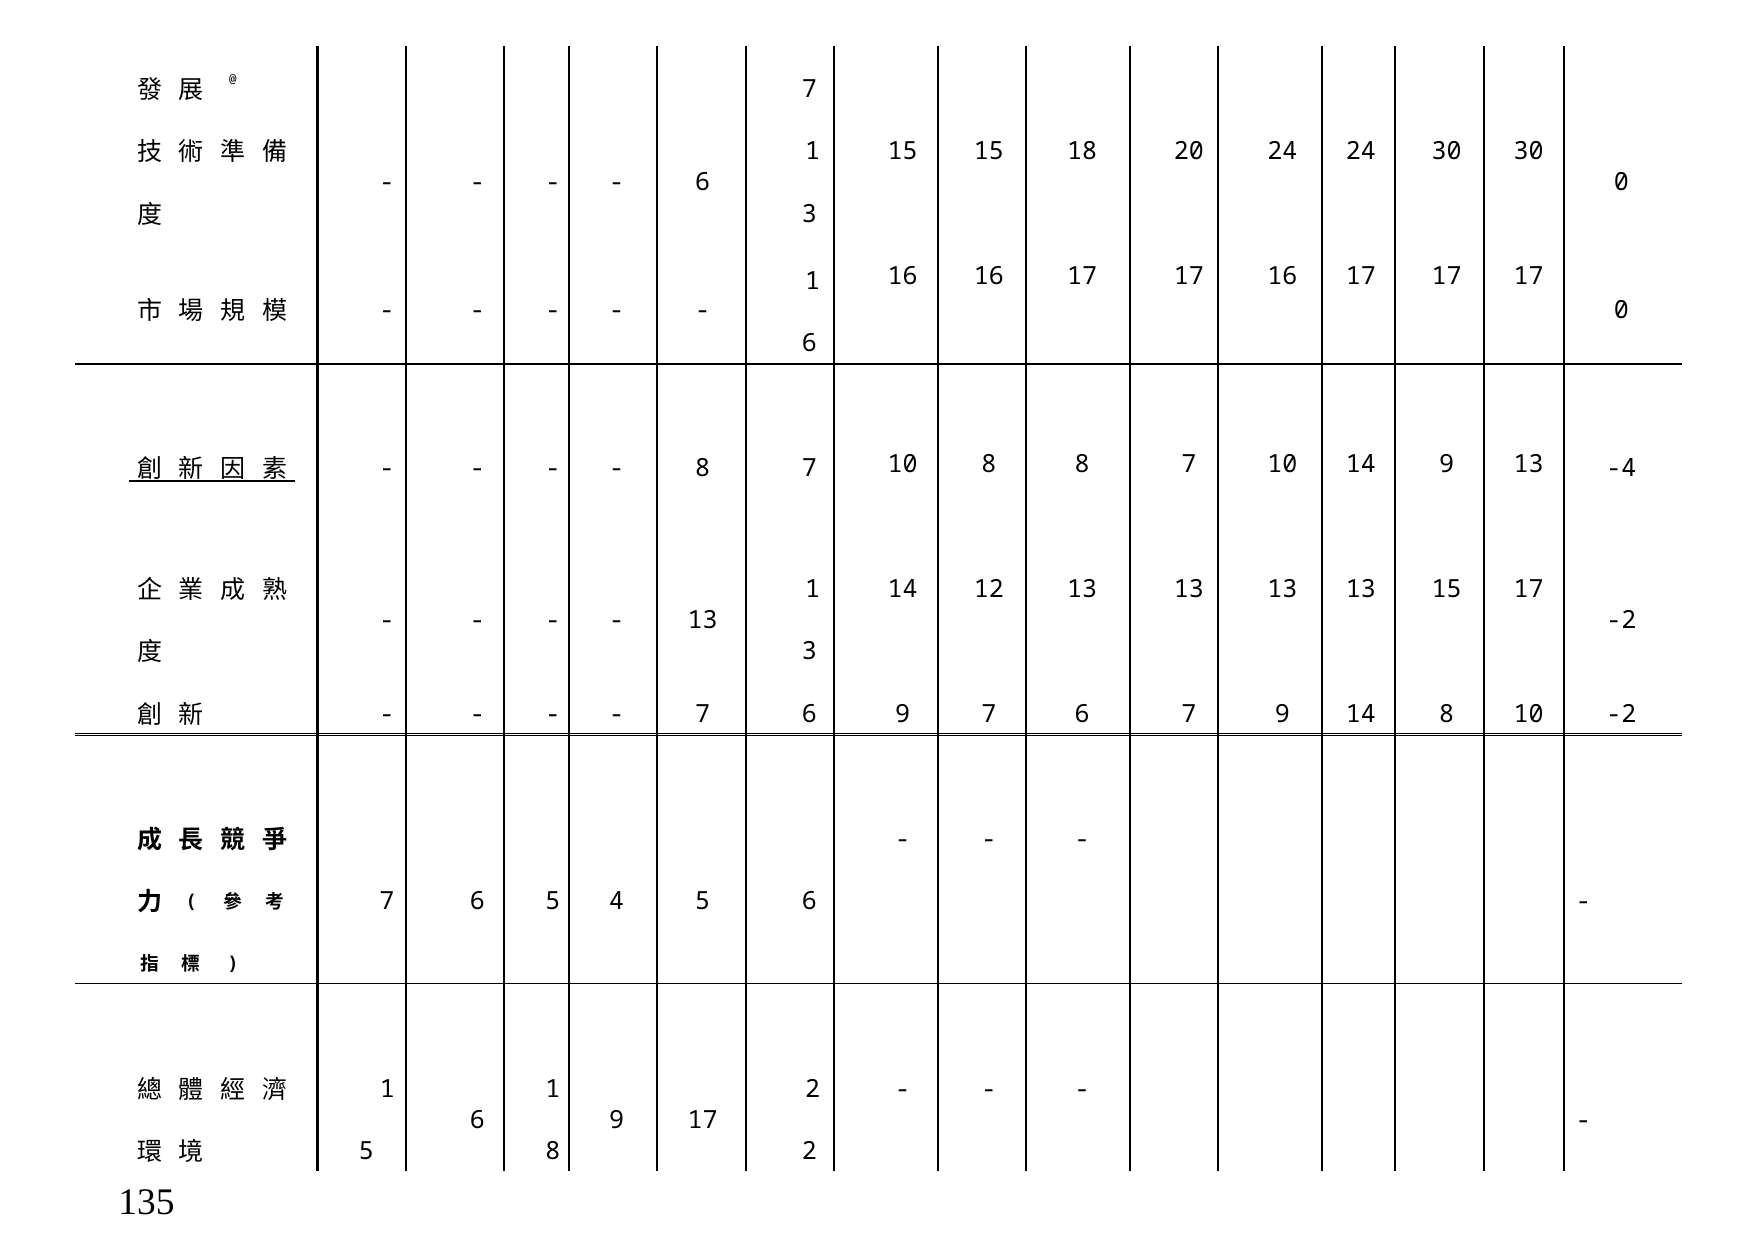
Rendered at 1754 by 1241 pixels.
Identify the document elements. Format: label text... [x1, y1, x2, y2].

table_cell 17 [1485, 233, 1563, 363]
table_cell -4 [1565, 365, 1682, 488]
table_cell 9 [570, 984, 656, 1171]
table_cell 6 [747, 736, 833, 983]
table_cell 16 [747, 233, 833, 363]
table_cell [1219, 984, 1321, 1171]
table_cell 8 [1396, 671, 1483, 733]
table_cell 0 [1565, 233, 1682, 363]
table_cell [1027, 46, 1129, 108]
table_cell - [1565, 984, 1682, 1171]
table_cell 15 [319, 984, 405, 1171]
table_cell [939, 46, 1025, 108]
table_cell - [319, 671, 405, 733]
table_cell 13 [1131, 488, 1217, 671]
table_cell 10 [1485, 671, 1563, 733]
table_cell 10 [1219, 365, 1321, 488]
table_cell 16 [939, 233, 1025, 363]
table_cell - [1027, 736, 1129, 983]
table_cell 5 [658, 736, 745, 983]
table_cell 24 [1323, 108, 1394, 233]
table_cell - [570, 488, 656, 671]
table_cell [1485, 984, 1563, 1171]
table_cell 9 [1396, 365, 1483, 488]
table_cell 7 [1131, 365, 1217, 488]
table_cell 9 [1219, 671, 1321, 733]
table_cell 10 [835, 365, 937, 488]
table_cell 17 [1323, 233, 1394, 363]
table_cell - [319, 46, 405, 108]
table_cell [1323, 736, 1394, 983]
table_cell 創新因素 [75, 365, 316, 488]
table_cell 5 [505, 736, 568, 983]
table_cell - [835, 736, 937, 983]
table_cell [1565, 46, 1682, 108]
table_cell - [505, 46, 568, 108]
table_cell 13 [1485, 365, 1563, 488]
table_cell [1131, 46, 1217, 108]
table_cell 發展@ [75, 46, 316, 108]
table_cell [1396, 736, 1483, 983]
table_cell - [505, 671, 568, 733]
table_cell - [407, 671, 503, 733]
table_cell 14 [1323, 671, 1394, 733]
table_cell - [570, 233, 656, 363]
table_cell 成長競爭力(參考指標) [75, 736, 316, 983]
table_cell 6 [407, 736, 503, 983]
table_cell 4 [570, 736, 656, 983]
table_cell 8 [658, 365, 745, 488]
table_cell [1396, 984, 1483, 1171]
table_cell 14 [835, 488, 937, 671]
table_cell 16 [835, 233, 937, 363]
table_cell - [570, 365, 656, 488]
table_cell 總體經濟環境 [75, 984, 316, 1171]
table_cell - [319, 365, 405, 488]
table_cell - [505, 108, 568, 233]
table_cell 16 [1219, 233, 1321, 363]
table_cell 13 [747, 488, 833, 671]
table_cell 7 [747, 46, 833, 108]
table_cell [1219, 736, 1321, 983]
table_cell - [319, 488, 405, 671]
table_cell - [939, 736, 1025, 983]
table_cell [1485, 46, 1563, 108]
table_cell 18 [505, 984, 568, 1171]
table_cell 8 [1027, 365, 1129, 488]
table_cell 17 [1027, 233, 1129, 363]
table_cell [1131, 736, 1217, 983]
table_cell - [570, 671, 656, 733]
table_cell 14 [1323, 365, 1394, 488]
table_cell - [835, 984, 937, 1171]
table_cell 7 [1131, 671, 1217, 733]
table_cell 30 [1485, 108, 1563, 233]
table_cell - [407, 46, 503, 108]
table_cell - [658, 46, 745, 108]
table_cell - [1027, 984, 1129, 1171]
table_cell 20 [1131, 108, 1217, 233]
table_cell [1485, 736, 1563, 983]
table_cell - [505, 488, 568, 671]
table_cell [1323, 984, 1394, 1171]
table_cell 17 [1131, 233, 1217, 363]
table_cell - [407, 233, 503, 363]
table_cell - [407, 108, 503, 233]
table_cell 6 [658, 108, 745, 233]
table_cell 17 [658, 984, 745, 1171]
table_cell 17 [1485, 488, 1563, 671]
table_cell [1396, 46, 1483, 108]
table_cell -2 [1565, 488, 1682, 671]
table_cell 15 [1396, 488, 1483, 671]
table_cell 企業成熟度 [75, 488, 316, 671]
table_cell 15 [939, 108, 1025, 233]
table_cell 市場規模 [75, 233, 316, 363]
table_cell 13 [658, 488, 745, 671]
table_cell 0 [1565, 108, 1682, 233]
table_cell - [505, 233, 568, 363]
table_cell - [319, 108, 405, 233]
table_cell 7 [319, 736, 405, 983]
table_cell 24 [1219, 108, 1321, 233]
table_cell - [1565, 736, 1682, 983]
table_cell 7 [939, 671, 1025, 733]
table_cell - [570, 46, 656, 108]
table_cell 12 [939, 488, 1025, 671]
table_cell 8 [939, 365, 1025, 488]
table_cell [1131, 984, 1217, 1171]
table_cell 13 [1027, 488, 1129, 671]
table_cell -2 [1565, 671, 1682, 733]
table_cell - [407, 488, 503, 671]
table_cell 18 [1027, 108, 1129, 233]
table_cell 6 [407, 984, 503, 1171]
table_cell 9 [835, 671, 937, 733]
table_cell 創新 [75, 671, 316, 733]
table_cell 22 [747, 984, 833, 1171]
table_cell 7 [747, 365, 833, 488]
table_cell - [939, 984, 1025, 1171]
table_cell 6 [747, 671, 833, 733]
table_cell [1219, 46, 1321, 108]
table_cell - [319, 233, 405, 363]
table_cell - [658, 233, 745, 363]
table_cell 13 [1219, 488, 1321, 671]
table_cell - [570, 108, 656, 233]
table_cell 30 [1396, 108, 1483, 233]
table_cell [1323, 46, 1394, 108]
table_cell 13 [747, 108, 833, 233]
table_cell 13 [1323, 488, 1394, 671]
table_cell 技術準備度 [75, 108, 316, 233]
table_cell 6 [1027, 671, 1129, 733]
table_cell [835, 46, 937, 108]
table_cell - [505, 365, 568, 488]
table_cell 15 [835, 108, 937, 233]
table_cell 17 [1396, 233, 1483, 363]
table_cell - [407, 365, 503, 488]
table_cell 7 [658, 671, 745, 733]
